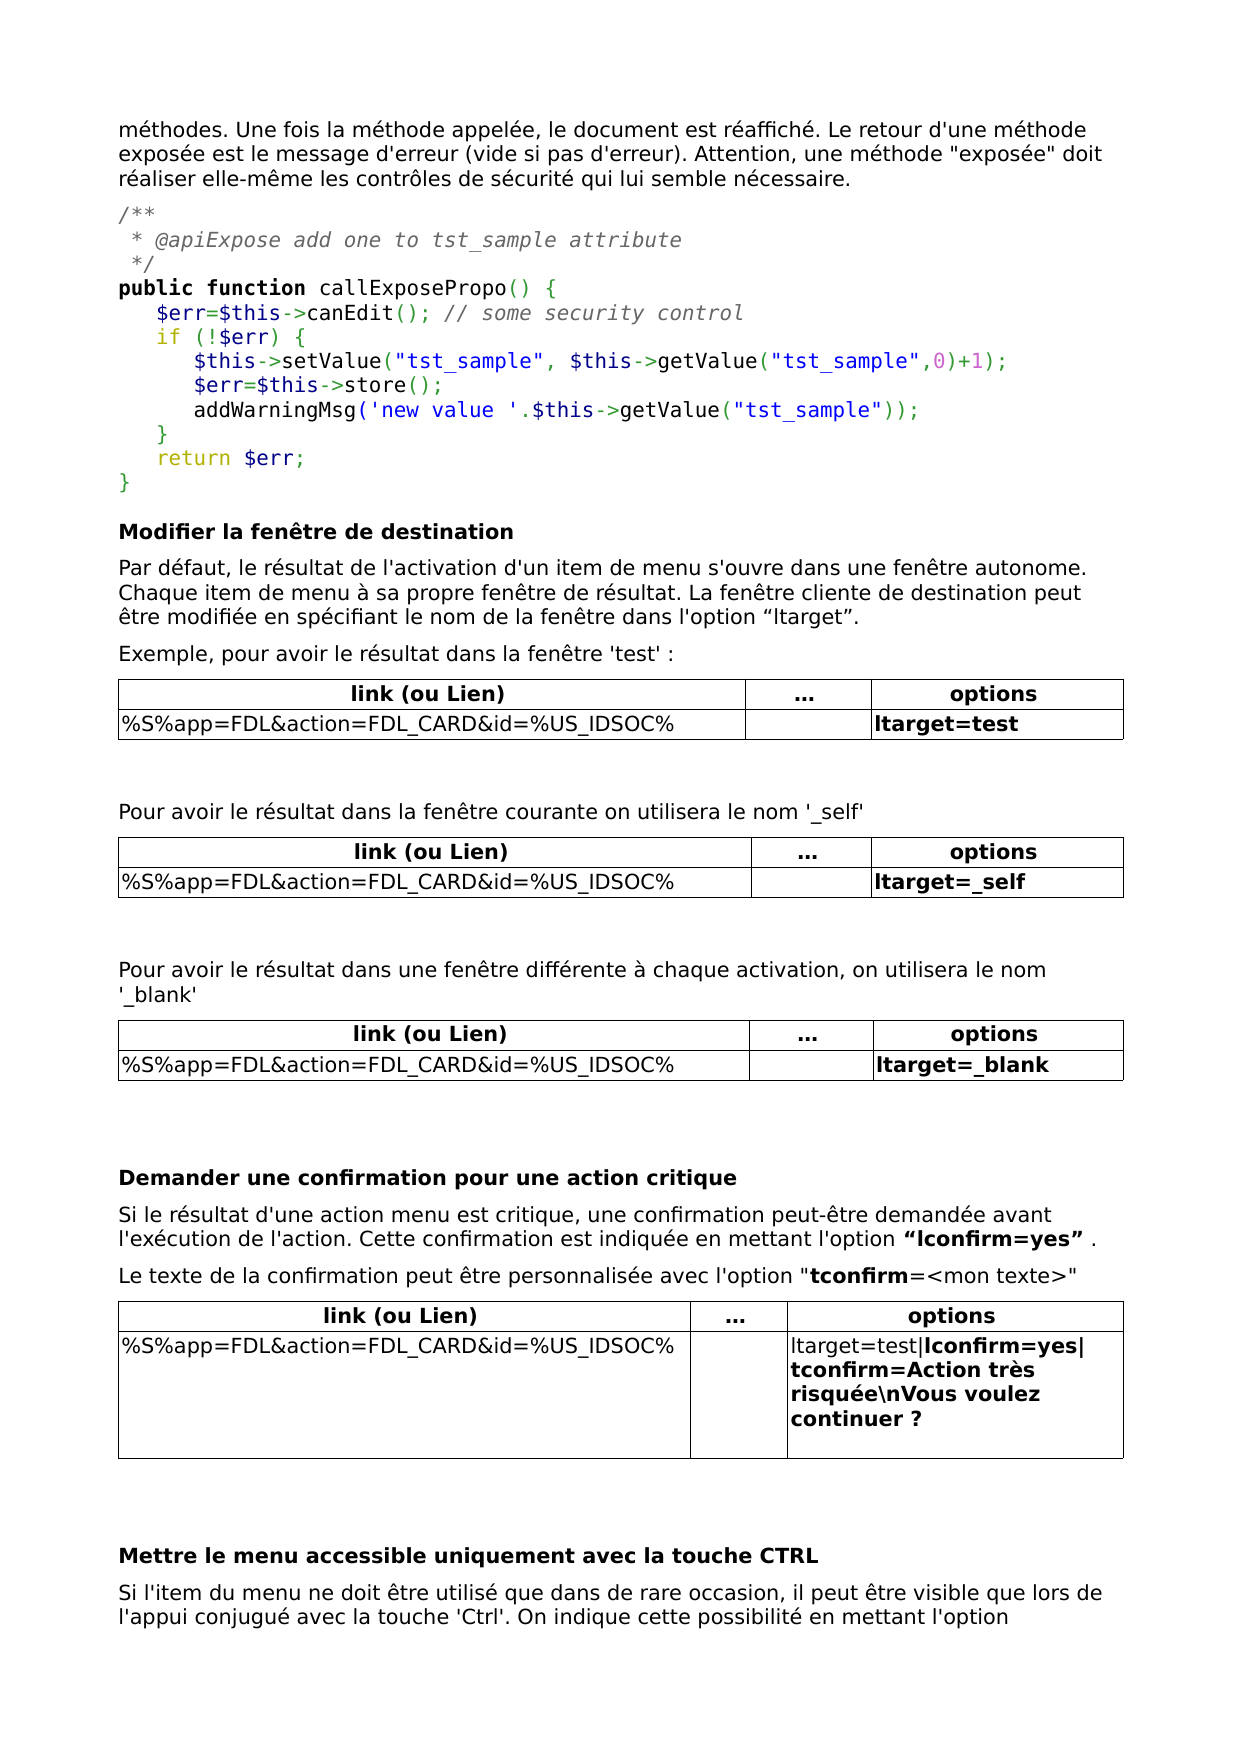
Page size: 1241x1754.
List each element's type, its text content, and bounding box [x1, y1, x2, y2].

text $this->setValue("tst_sample", $this->getValue("tst_sample",0)+1); [118, 349, 1122, 373]
text addWarningMsg('new value '.$this->getValue("tst_sample")); [118, 398, 1122, 422]
table_header options [872, 838, 1123, 867]
text /** [118, 203, 1122, 228]
text */ [118, 252, 1122, 276]
table_header … [750, 1021, 873, 1050]
table_cell ltarget=test [872, 710, 1123, 739]
text Si le résultat d'une action menu est critique, une confirmation peut-être demandée avant l'exécution de l'action. Cette confirmation est indiquée en mettant l'option “lconfirm=yes” . [118, 1203, 1122, 1251]
text Si l'item du menu ne doit être utilisé que dans de rare occasion, il peut être visible que lors de l'appui conjugué avec la touche 'Ctrl'. On indique cette possibilité en mettant l'option [118, 1581, 1122, 1629]
text public function callExposePropo() { [118, 276, 1122, 301]
table_header link (ou Lien) [119, 1302, 690, 1331]
table_header link (ou Lien) [119, 1021, 749, 1050]
text } [118, 470, 1122, 495]
text $err=$this->store(); [118, 373, 1122, 398]
text Pour avoir le résultat dans la fenêtre courante on utilisera le nom '_self' [118, 800, 1122, 824]
text méthodes. Une fois la méthode appelée, le document est réaffiché. Le retour d'une méthode exposée est le message d'erreur (vide si pas d'erreur). Attention, une méthode "exposée" doit réaliser elle-même les contrôles de sécurité qui lui semble nécessaire. [118, 118, 1122, 191]
table_cell ltarget=_blank [874, 1051, 1123, 1080]
text return $err; [118, 446, 1122, 470]
table_header options [788, 1302, 1123, 1331]
table_cell [750, 1051, 873, 1080]
table_cell ltarget=_self [872, 868, 1123, 897]
table_cell %S%app=FDL&action=FDL_CARD&id=%US_IDSOC% [119, 1332, 690, 1458]
table_header … [746, 680, 871, 709]
table_header … [691, 1302, 787, 1331]
text if (!$err) { [118, 325, 1122, 349]
table_header options [874, 1021, 1123, 1050]
text } [118, 422, 1122, 446]
table_header link (ou Lien) [119, 680, 745, 709]
table_cell ltarget=test|lconfirm=yes|tconfirm=Action très risquée\nVous voulez continuer ? [788, 1332, 1123, 1458]
table_header … [752, 838, 871, 867]
table_cell [746, 710, 871, 739]
text $err=$this->canEdit(); // some security control [118, 301, 1122, 325]
text * @apiExpose add one to tst_sample attribute [118, 228, 1122, 252]
table_cell %S%app=FDL&action=FDL_CARD&id=%US_IDSOC% [119, 1051, 749, 1080]
subtitle Modifier la fenêtre de destination [118, 520, 1122, 544]
table_header options [872, 680, 1123, 709]
text Exemple, pour avoir le résultat dans la fenêtre 'test' : [118, 642, 1122, 666]
table_header link (ou Lien) [119, 838, 751, 867]
subtitle Demander une confirmation pour une action critique [118, 1166, 1122, 1190]
table_cell [752, 868, 871, 897]
table_cell [691, 1332, 787, 1458]
text Par défaut, le résultat de l'activation d'un item de menu s'ouvre dans une fenêtre autonome. Chaque item de menu à sa propre fenêtre de résultat. La fenêtre cliente de destination peut être modifiée en spécifiant le nom de la fenêtre dans l'option “ltarget”. [118, 556, 1122, 629]
subtitle Mettre le menu accessible uniquement avec la touche CTRL [118, 1544, 1122, 1568]
table_cell %S%app=FDL&action=FDL_CARD&id=%US_IDSOC% [119, 868, 751, 897]
table_cell %S%app=FDL&action=FDL_CARD&id=%US_IDSOC% [119, 710, 745, 739]
text Pour avoir le résultat dans une fenêtre différente à chaque activation, on utilisera le nom '_blank' [118, 958, 1122, 1007]
text Le texte de la confirmation peut être personnalisée avec l'option "tconfirm=<mon texte>" [118, 1264, 1122, 1288]
